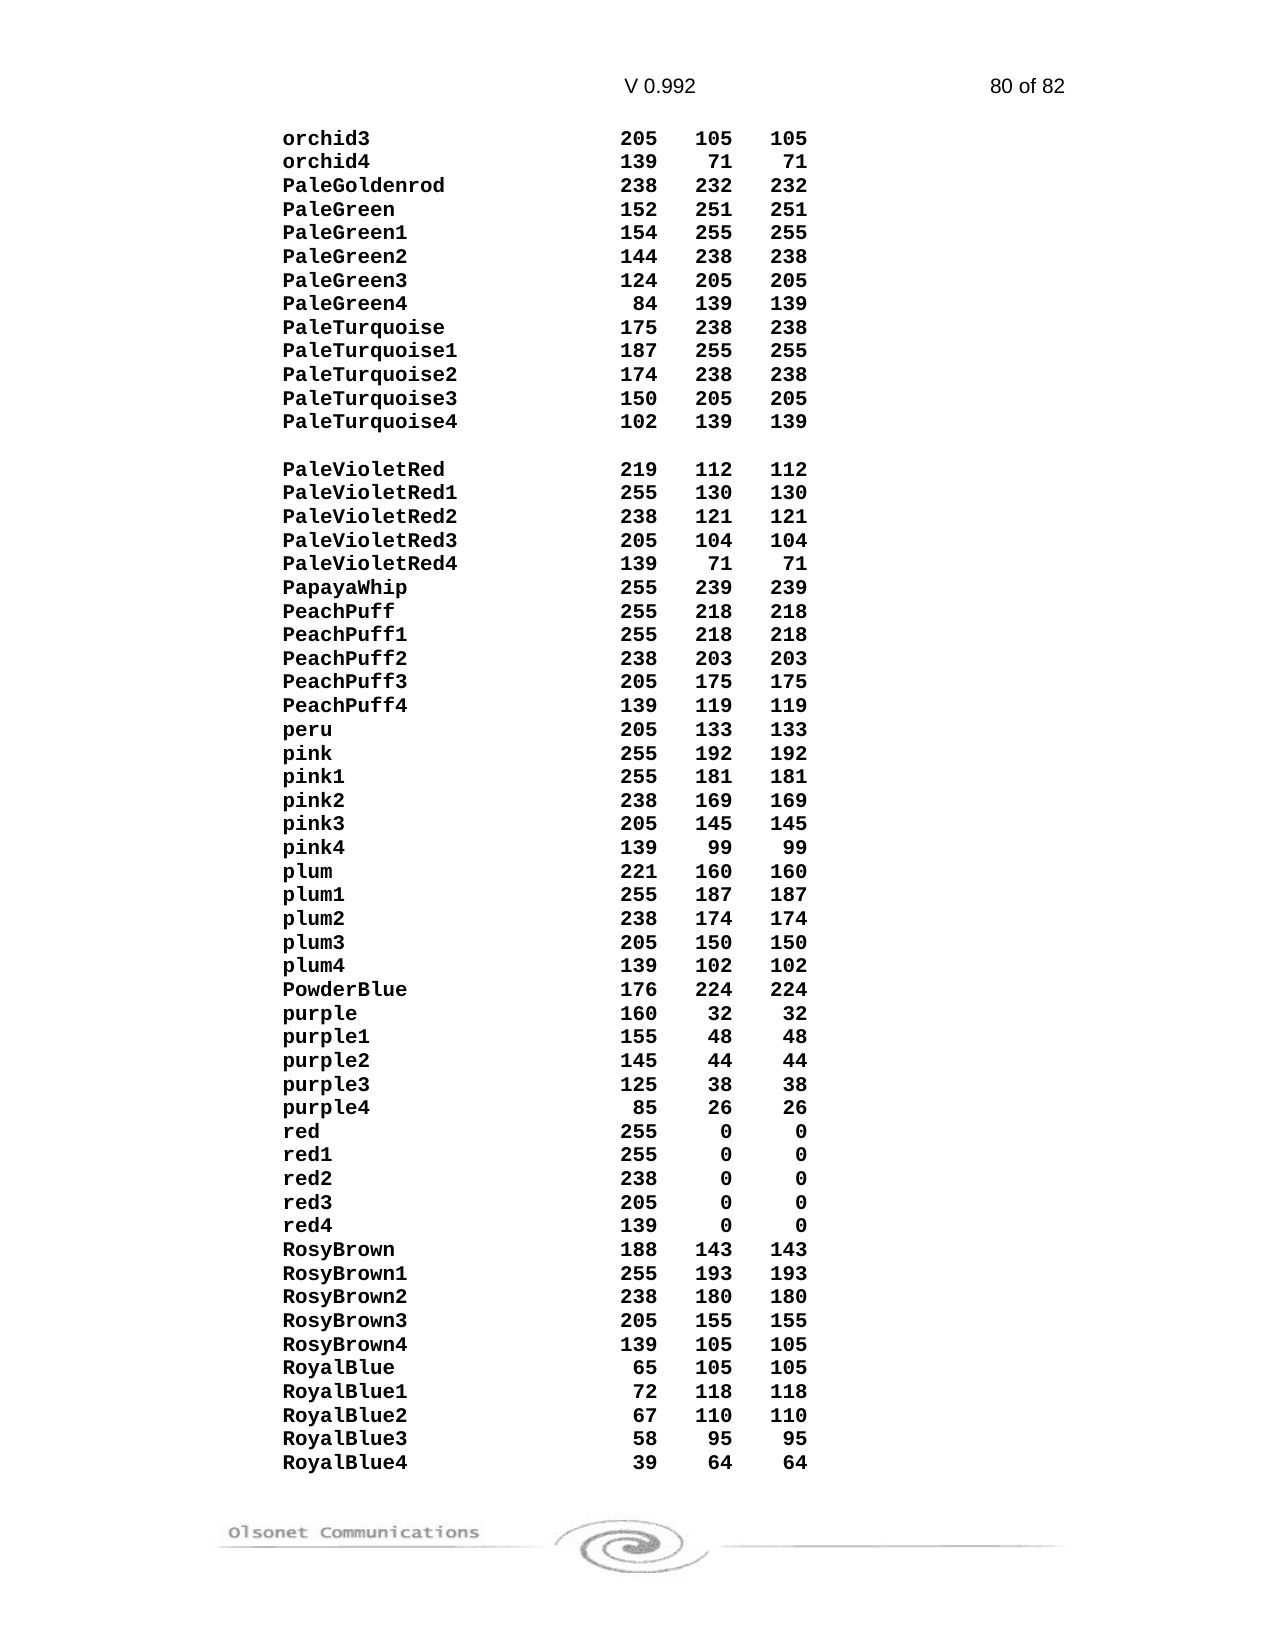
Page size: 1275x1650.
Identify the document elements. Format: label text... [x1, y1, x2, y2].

text red 255 0 0 [282, 1121, 1065, 1144]
text PaleGreen4 84 139 139 [282, 293, 1065, 317]
text PaleVioletRed4 139 71 71 [282, 553, 1065, 577]
text orchid3 205 105 105 [282, 128, 1065, 151]
text RosyBrown4 139 105 105 [282, 1334, 1065, 1357]
text PeachPuff2 238 203 203 [282, 648, 1065, 672]
text plum2 238 174 174 [282, 908, 1065, 932]
text PaleVioletRed2 238 121 121 [282, 506, 1065, 530]
text pink1 255 181 181 [282, 766, 1065, 790]
text PaleTurquoise2 174 238 238 [282, 364, 1065, 388]
text RosyBrown3 205 155 155 [282, 1310, 1065, 1334]
text purple3 125 38 38 [282, 1073, 1065, 1097]
text PaleTurquoise4 102 139 139 [282, 411, 1065, 435]
text PaleGreen2 144 238 238 [282, 246, 1065, 269]
text PaleVioletRed1 255 130 130 [282, 482, 1065, 506]
text PaleGreen3 124 205 205 [282, 269, 1065, 293]
text PaleGoldenrod 238 232 232 [282, 175, 1065, 199]
text purple2 145 44 44 [282, 1050, 1065, 1073]
text red4 139 0 0 [282, 1215, 1065, 1239]
text orchid4 139 71 71 [282, 151, 1065, 175]
text RoyalBlue1 72 118 118 [282, 1381, 1065, 1404]
text PeachPuff 255 218 218 [282, 601, 1065, 624]
text PaleTurquoise 175 238 238 [282, 317, 1065, 341]
text PaleGreen1 154 255 255 [282, 222, 1065, 246]
text RoyalBlue2 67 110 110 [282, 1404, 1065, 1428]
picture [210, 1504, 1065, 1596]
text red1 255 0 0 [282, 1144, 1065, 1168]
text PeachPuff1 255 218 218 [282, 624, 1065, 648]
text PaleVioletRed 219 112 112 [282, 459, 1065, 482]
text PaleTurquoise1 187 255 255 [282, 341, 1065, 364]
text PaleGreen 152 251 251 [282, 199, 1065, 222]
text PeachPuff3 205 175 175 [282, 672, 1065, 695]
text RoyalBlue4 39 64 64 [282, 1452, 1065, 1476]
text RoyalBlue 65 105 105 [282, 1357, 1065, 1381]
text plum 221 160 160 [282, 861, 1065, 884]
text pink 255 192 192 [282, 742, 1065, 766]
text red2 238 0 0 [282, 1168, 1065, 1192]
text PeachPuff4 139 119 119 [282, 695, 1065, 719]
text purple1 155 48 48 [282, 1026, 1065, 1050]
text peru 205 133 133 [282, 719, 1065, 742]
text plum1 255 187 187 [282, 884, 1065, 908]
text PaleTurquoise3 150 205 205 [282, 388, 1065, 411]
text plum3 205 150 150 [282, 932, 1065, 955]
text pink2 238 169 169 [282, 790, 1065, 813]
text pink4 139 99 99 [282, 837, 1065, 861]
text purple 160 32 32 [282, 1003, 1065, 1026]
text pink3 205 145 145 [282, 813, 1065, 837]
text RoyalBlue3 58 95 95 [282, 1428, 1065, 1452]
text RosyBrown1 255 193 193 [282, 1263, 1065, 1286]
text RosyBrown2 238 180 180 [282, 1286, 1065, 1310]
text PaleVioletRed3 205 104 104 [282, 530, 1065, 553]
text PowderBlue 176 224 224 [282, 979, 1065, 1003]
text purple4 85 26 26 [282, 1097, 1065, 1121]
text RosyBrown 188 143 143 [282, 1239, 1065, 1263]
text plum4 139 102 102 [282, 955, 1065, 979]
text red3 205 0 0 [282, 1192, 1065, 1215]
text PapayaWhip 255 239 239 [282, 577, 1065, 601]
